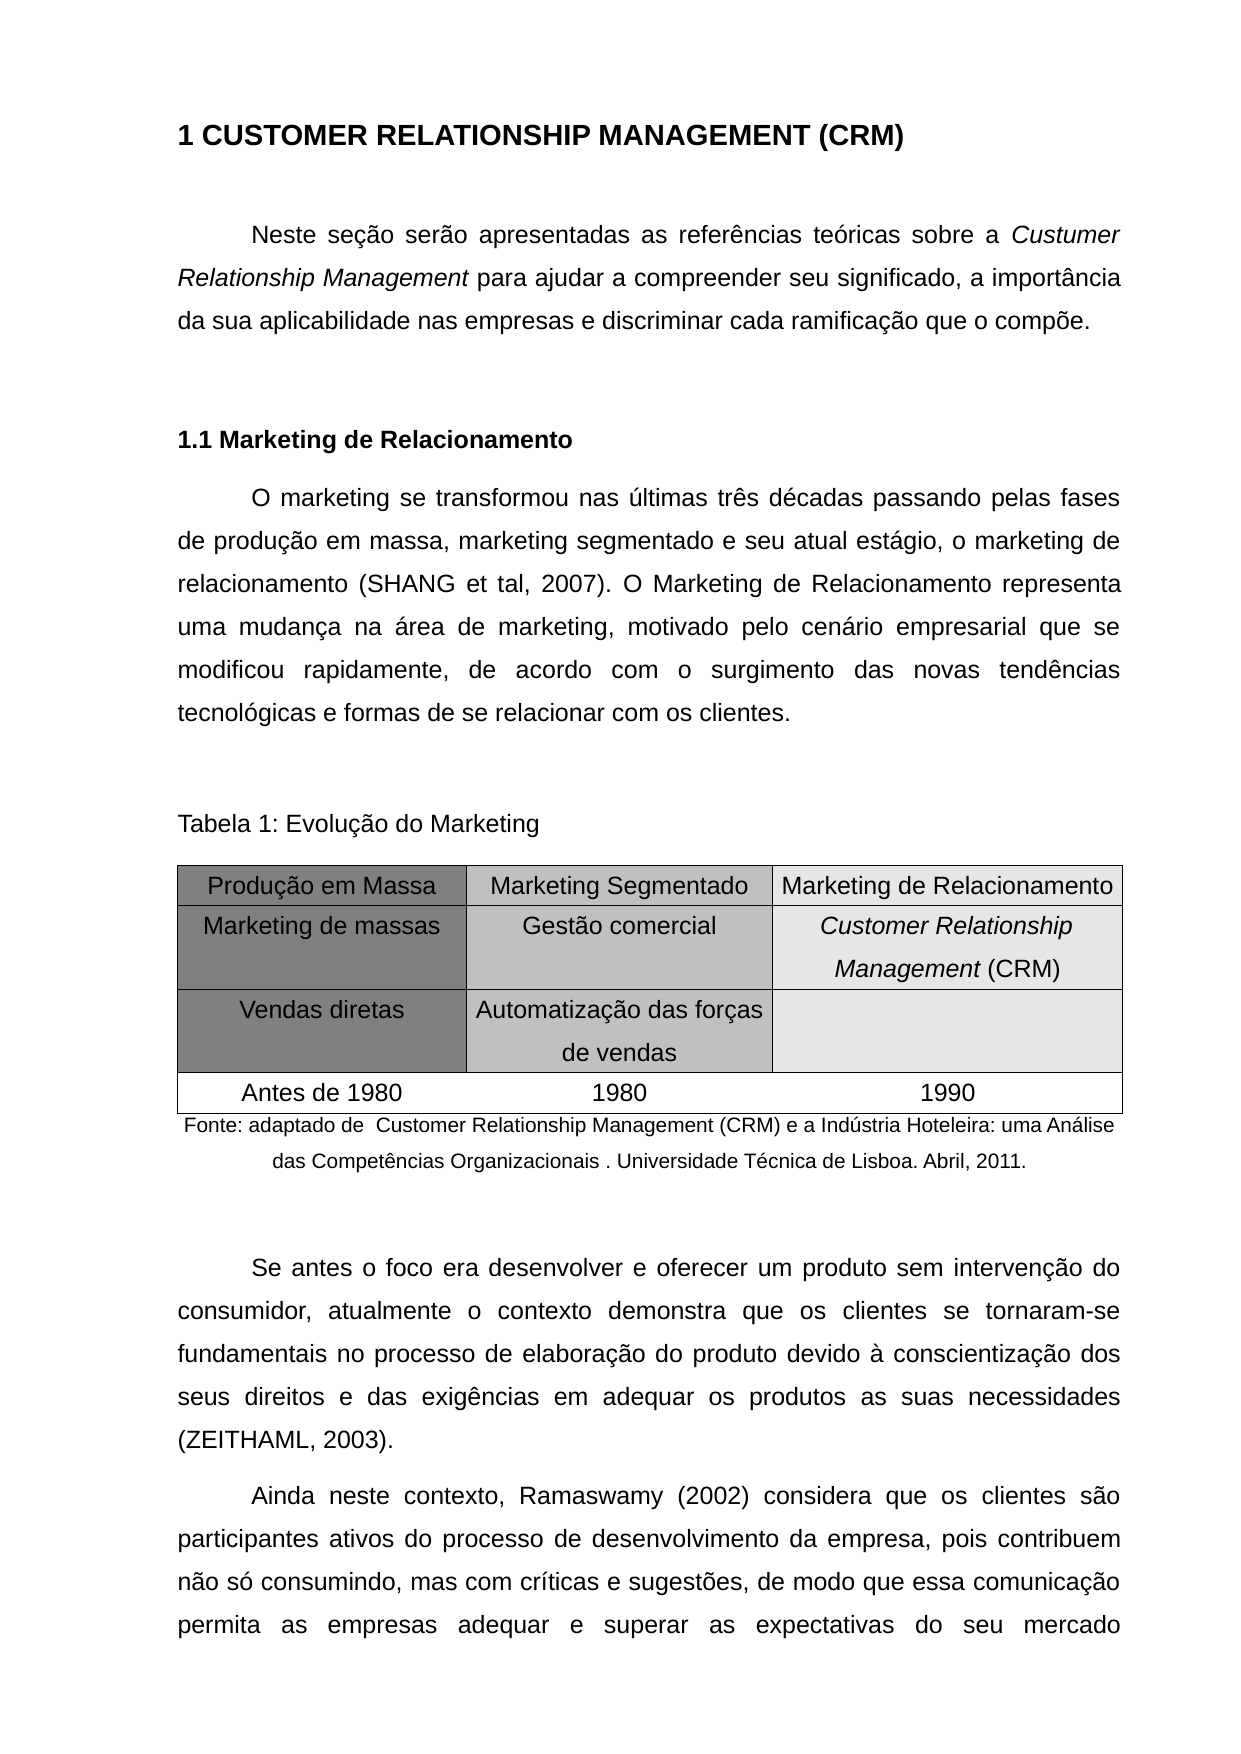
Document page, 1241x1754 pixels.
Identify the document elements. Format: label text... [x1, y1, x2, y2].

text O marketing se transformou nas últimas três décadas passando pelas fases de produção em massa, marketing segmentado e seu atual estágio, o marketing de relacionamento (SHANG et tal, 2007). O Marketing de Relacionamento representa uma mudança na área de marketing, motivado pelo cenário empresarial que se modificou rapidamente, de acordo com o surgimento das novas tendências tecnológicas e formas de se relacionar com os clientes. [177, 482, 1122, 727]
table_header Marketing de Relacionamento [773, 866, 1122, 905]
table_header Marketing Segmentado [467, 866, 772, 905]
text Se antes o foco era desenvolver e oferecer um produto sem intervenção do consumidor, atualmente o contexto demonstra que os clientes se tornaram-se fundamentais no processo de elaboração do produto devido à conscientização dos seus direitos e das exigências em adequar os produtos as suas necessidades (ZEITHAML, 2003). [177, 1253, 1122, 1454]
table_cell Marketing de massas [178, 906, 466, 989]
table_cell 1980 [466, 1073, 772, 1112]
table_cell Antes de 1980 [178, 1073, 466, 1112]
table_cell Vendas diretas [178, 990, 466, 1072]
table_cell Automatização das forças de vendas [467, 990, 772, 1072]
table_cell Customer Relationship Management (CRM) [773, 906, 1122, 989]
table_header Produção em Massa [178, 866, 466, 905]
subtitle 1.1 Marketing de Relacionamento [177, 391, 1122, 453]
text Ainda neste contexto, Ramaswamy (2002) considera que os clientes são participantes ativos do processo de desenvolvimento da empresa, pois contribuem não só consumindo, mas com críticas e sugestões, de modo que essa comunicação permita as empresas adequar e superar as expectativas do seu mercado [177, 1481, 1122, 1639]
table_cell [773, 990, 1122, 1072]
table_cell Gestão comercial [467, 906, 772, 989]
text Neste seção serão apresentadas as referências teóricas sobre a Custumer Relationship Management para ajudar a compreender seu significado, a importância da sua aplicabilidade nas empresas e discriminar cada ramificação que o compõe. [177, 220, 1122, 335]
subtitle 1 CUSTOMER RELATIONSHIP MANAGEMENT (CRM) [177, 118, 1122, 152]
text Tabela 1: Evolução do Marketing [177, 809, 1122, 838]
table_cell 1990 [773, 1073, 1122, 1112]
text Fonte: adaptado de Customer Relationship Management (CRM) e a Indústria Hoteleira: uma Análise das Competências Organizacionais . Universidade Técnica de Lisboa. Abril, 2011. [177, 1114, 1122, 1172]
